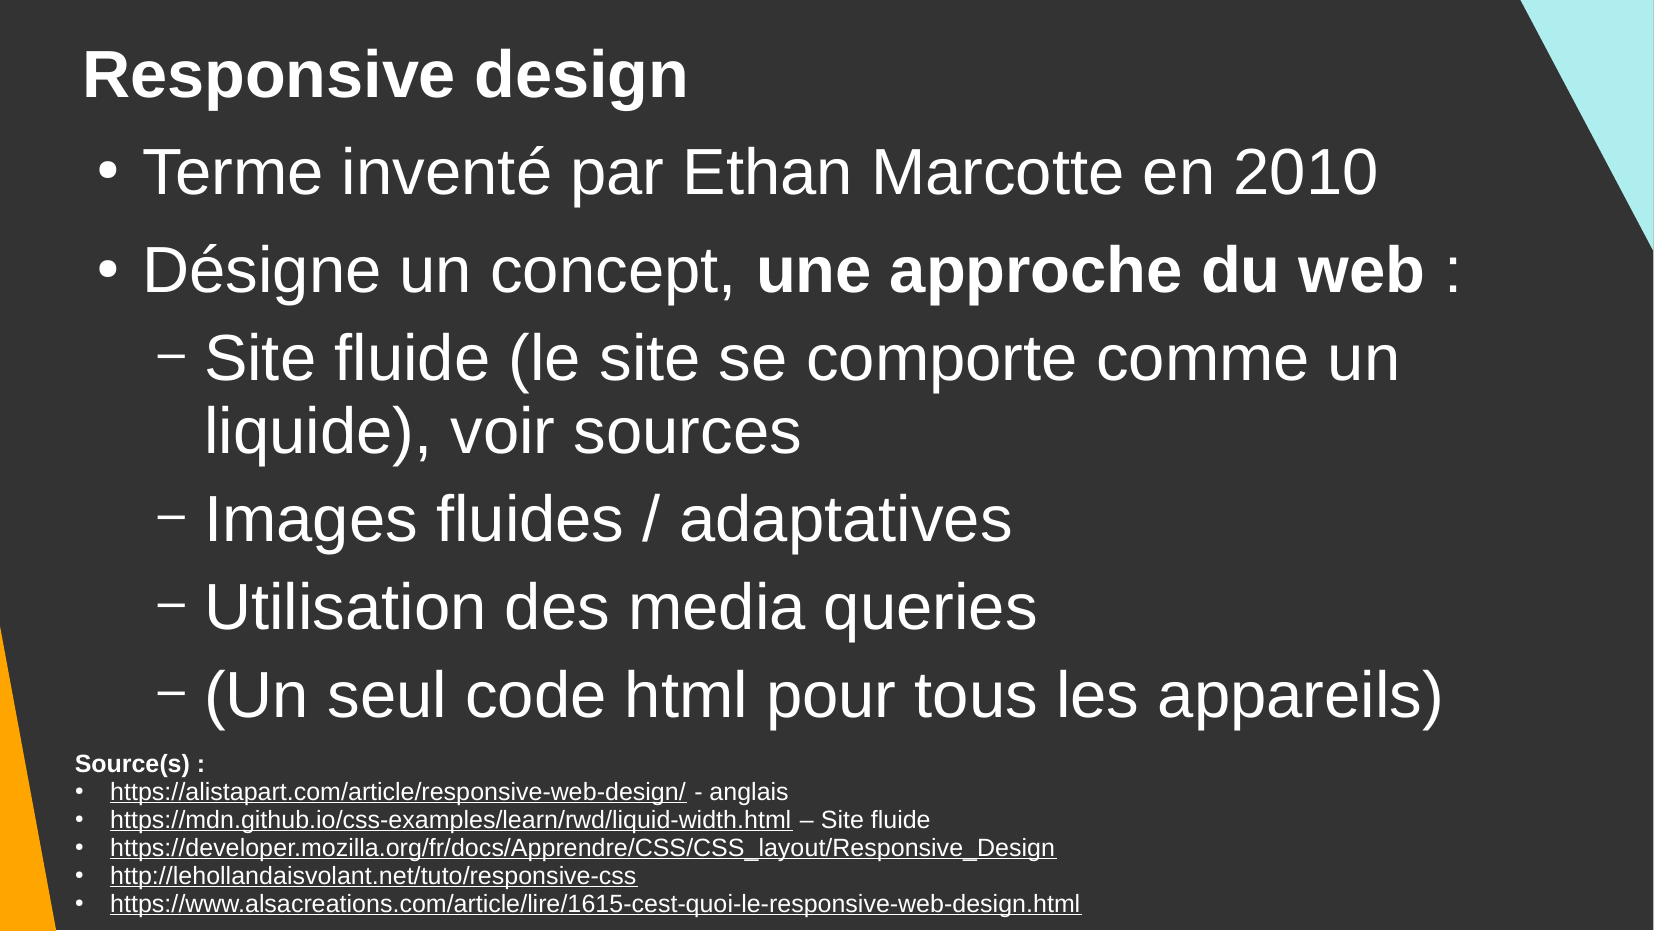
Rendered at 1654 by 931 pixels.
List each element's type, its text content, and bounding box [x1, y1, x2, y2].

text_box [1520, 0, 1654, 253]
text_box Source(s) : https://alistapart.com/article/responsive-web-design/ - anglais https://mdn.github.io/css-examples/learn/rwd/liquid-width.html – Site fluide https://developer.mozilla.org/fr/docs/Apprendre/CSS/CSS_layout/Responsive_Design http://lehollandaisvolant.net/tuto/responsive-css https://www.alsacreations.com/article/lire/1615-cest-quoi-le-responsive-web-design.html [60, 742, 1546, 925]
title Responsive design [82, 37, 1571, 114]
text_box [0, 626, 57, 931]
list Terme inventé par Ethan Marcotte en 2010 Désigne un concept, une approche du web : Site fluide (le site se comporte comme un liquide), voir sources Images fluides / adaptatives Utilisation des media queries (Un seul code html pour tous les appareils) [80, 135, 1605, 743]
